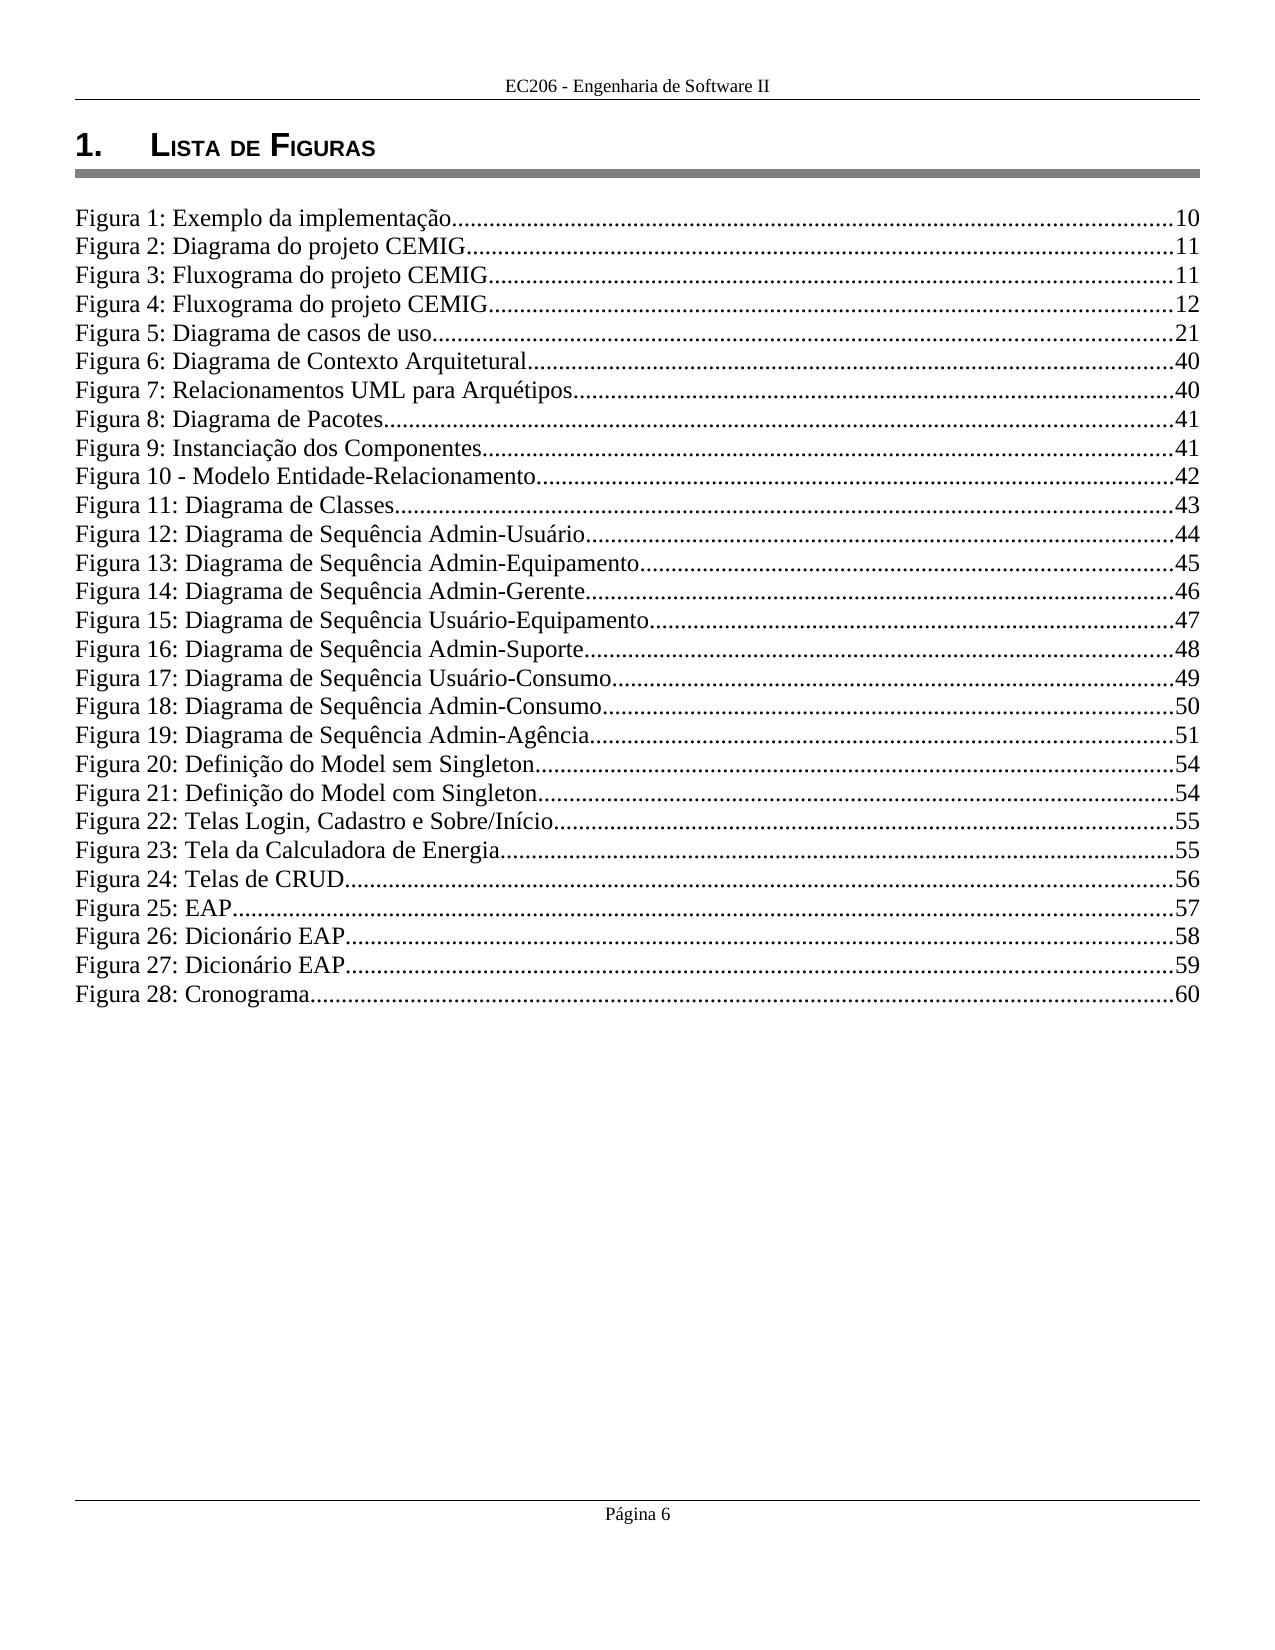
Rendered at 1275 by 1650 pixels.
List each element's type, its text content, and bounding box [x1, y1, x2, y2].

text Figura 26: Dicionário EAP 58 [75, 921, 1200, 950]
text Figura 25: EAP 57 [75, 893, 1200, 921]
text Figura 12: Diagrama de Sequência Admin-Usuário 44 [75, 519, 1200, 548]
text Figura 21: Definição do Model com Singleton 54 [75, 778, 1200, 806]
text Figura 19: Diagrama de Sequência Admin-Agência 51 [75, 720, 1200, 749]
text Figura 20: Definição do Model sem Singleton 54 [75, 749, 1200, 778]
text Figura 28: Cronograma 60 [75, 979, 1200, 1008]
text Figura 10 - Modelo Entidade-Relacionamento. 42 [75, 461, 1200, 490]
text Figura 4: Fluxograma do projeto CEMIG 12 [75, 289, 1200, 318]
text Figura 7: Relacionamentos UML para Arquétipos 40 [75, 375, 1200, 404]
text Figura 9: Instanciação dos Componentes 41 [75, 433, 1200, 461]
text Figura 5: Diagrama de casos de uso 21 [75, 318, 1200, 346]
text Figura 1: Exemplo da implementação 10 [75, 203, 1200, 231]
text Figura 3: Fluxograma do projeto CEMIG 11 [75, 260, 1200, 289]
text Figura 18: Diagrama de Sequência Admin-Consumo 50 [75, 691, 1200, 720]
text Figura 23: Tela da Calculadora de Energia 55 [75, 835, 1200, 864]
text Figura 11: Diagrama de Classes. 43 [75, 490, 1200, 519]
text Figura 24: Telas de CRUD 56 [75, 864, 1200, 893]
text Figura 16: Diagrama de Sequência Admin-Suporte 48 [75, 634, 1200, 663]
text Figura 13: Diagrama de Sequência Admin-Equipamento 45 [75, 548, 1200, 576]
text Figura 14: Diagrama de Sequência Admin-Gerente 46 [75, 576, 1200, 605]
subtitle Lista de Figuras [75, 125, 1200, 169]
text Figura 8: Diagrama de Pacotes 41 [75, 404, 1200, 433]
text Figura 27: Dicionário EAP 59 [75, 950, 1200, 979]
text Figura 22: Telas Login, Cadastro e Sobre/Início 55 [75, 806, 1200, 835]
text Figura 2: Diagrama do projeto CEMIG 11 [75, 231, 1200, 260]
text Figura 6: Diagrama de Contexto Arquitetural 40 [75, 346, 1200, 375]
text Figura 17: Diagrama de Sequência Usuário-Consumo 49 [75, 663, 1200, 691]
text Figura 15: Diagrama de Sequência Usuário-Equipamento 47 [75, 605, 1200, 634]
